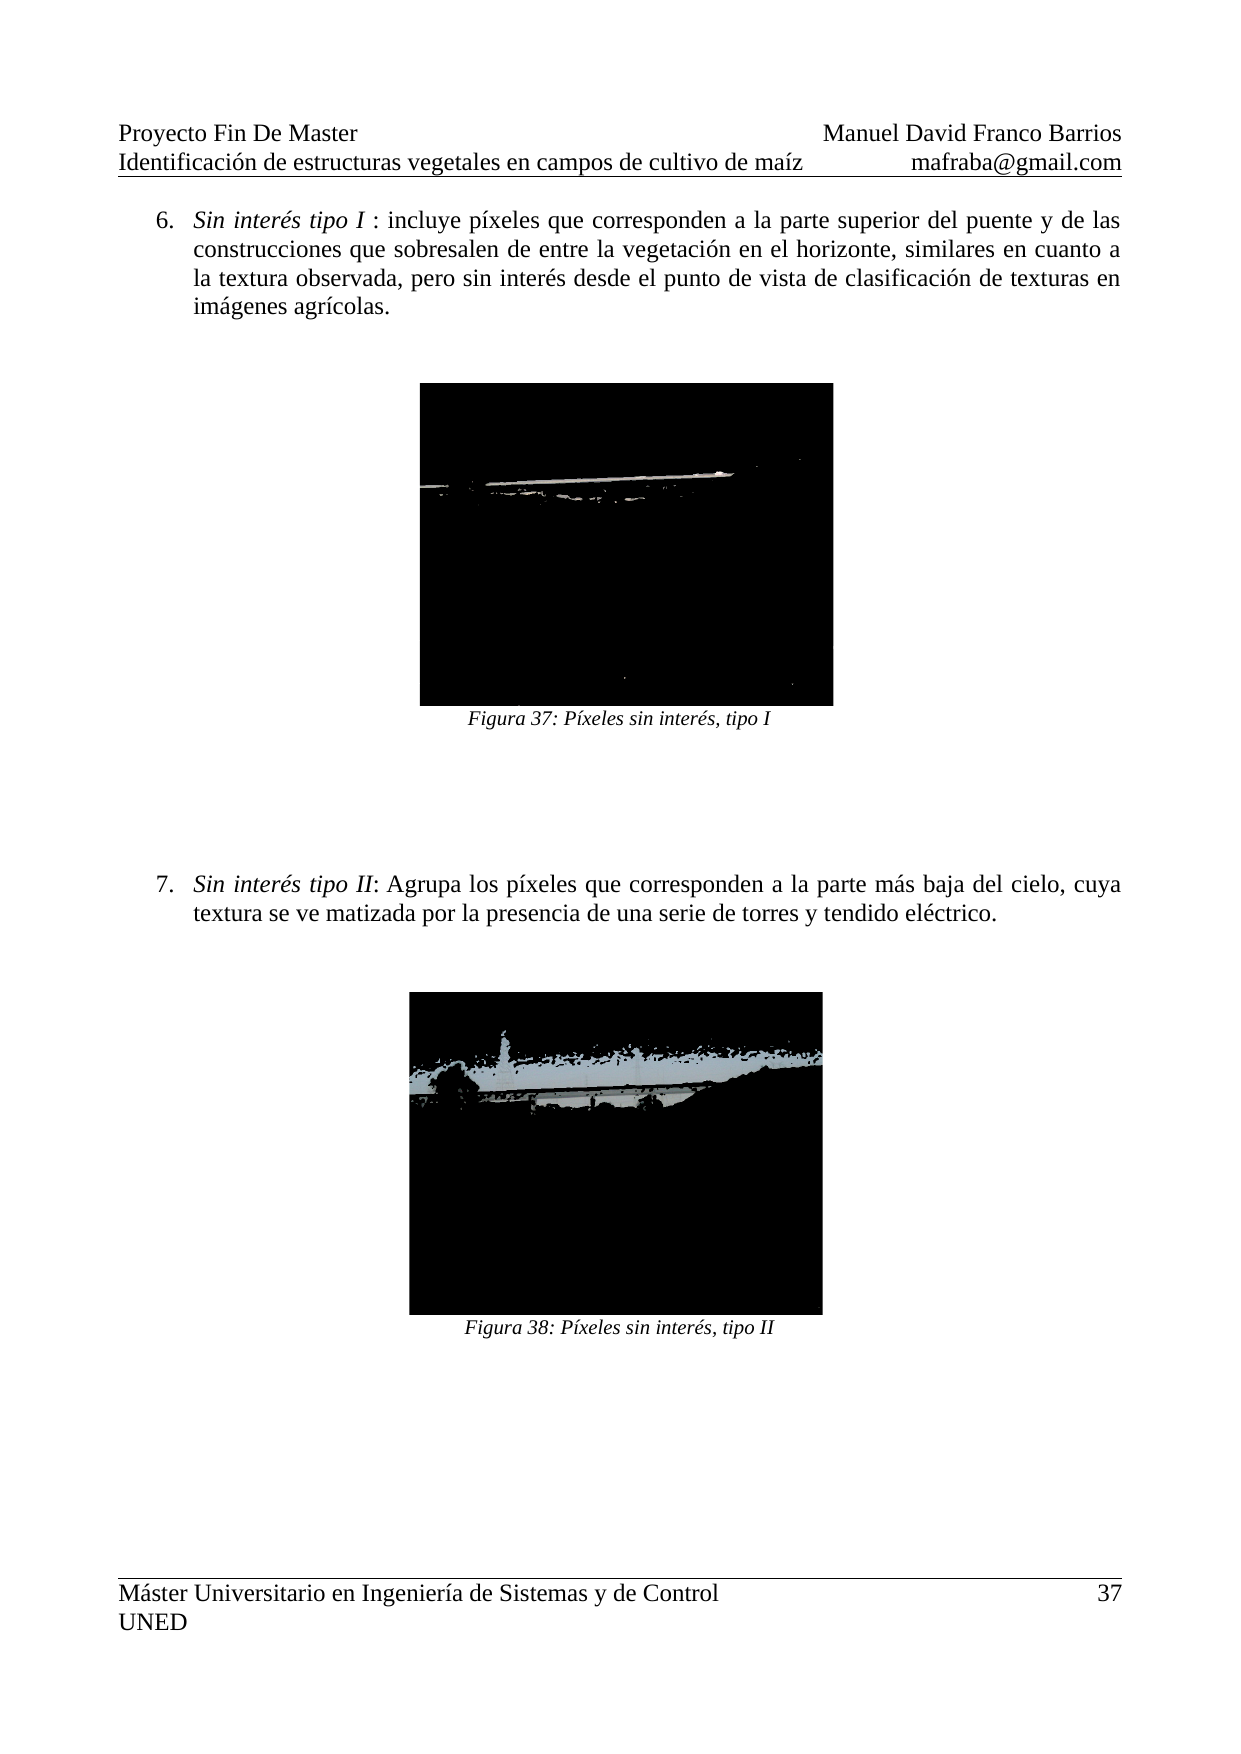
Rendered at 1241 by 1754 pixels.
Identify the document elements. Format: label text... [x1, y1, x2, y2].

list Sin interés tipo II: Agrupa los píxeles que corresponden a la parte más baja del cielo, cuya textura se ve matizada por la presencia de una serie de torres y tendido eléctrico. [156, 869, 1122, 926]
picture [419, 383, 834, 706]
list Sin interés tipo I : incluye píxeles que corresponden a la parte superior del puente y de las construcciones que sobresalen de entre la vegetación en el horizonte, similares en cuanto a la textura observada, pero sin interés desde el punto de vista de clasificación de texturas en imágenes agrícolas. [156, 205, 1122, 320]
text Figura 37: Píxeles sin interés, tipo I [404, 706, 836, 729]
text Figura 38: Píxeles sin interés, tipo II [409, 993, 831, 1339]
picture [409, 992, 823, 1315]
